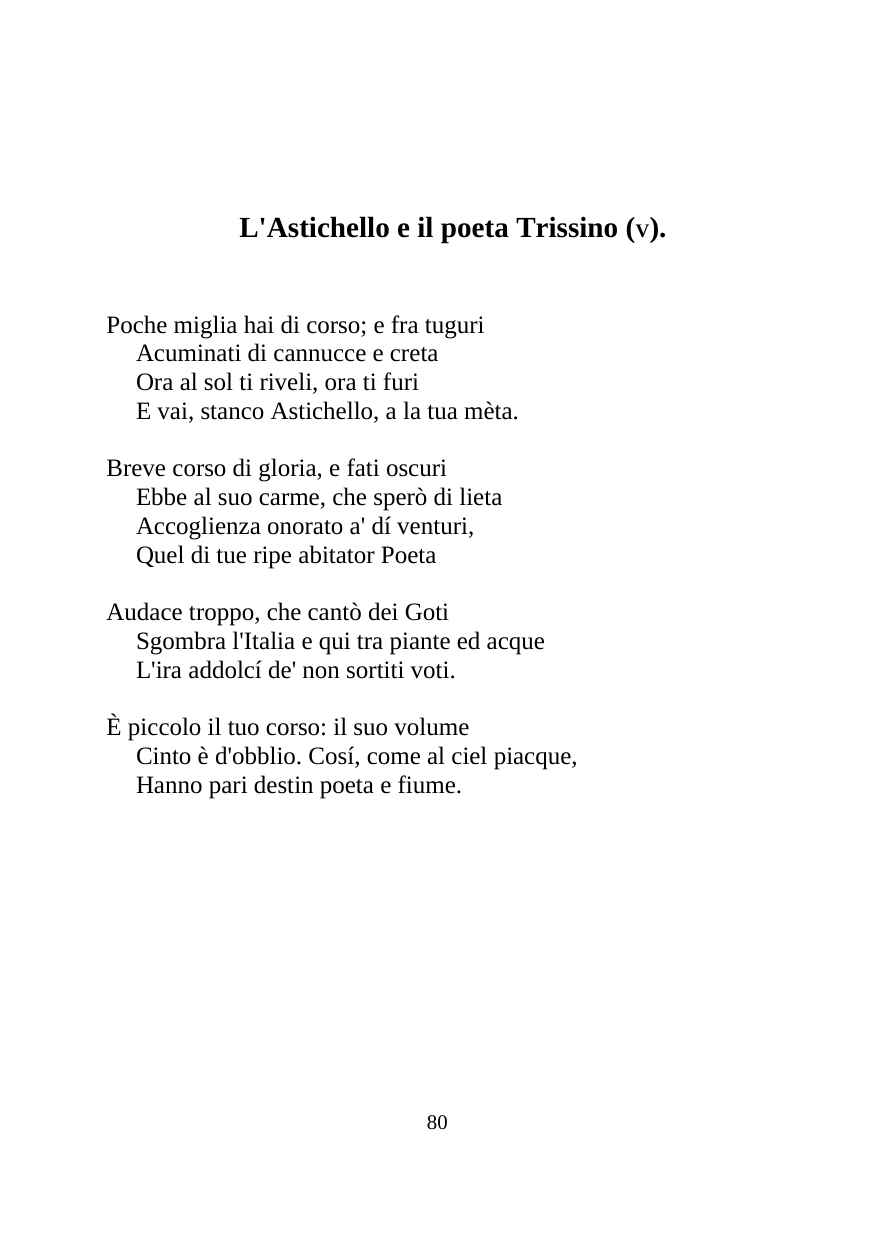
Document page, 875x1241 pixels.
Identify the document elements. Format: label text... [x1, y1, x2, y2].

text Ora al sol ti riveli, ora ti furi [106, 367, 768, 396]
text Ebbe al suo carme, che sperò di lieta [106, 482, 768, 511]
text Quel di tue ripe abitator Poeta [106, 540, 768, 568]
text Poche miglia hai di corso; e fra tuguri [106, 310, 768, 338]
subtitle L'Astichello e il poeta Trissino (v). [106, 210, 768, 243]
text Accoglienza onorato a' dí venturi, [106, 511, 768, 540]
text Sgombra l'Italia e qui tra piante ed acque [106, 626, 768, 655]
text Cinto è d'obblio. Cosí, come al ciel piacque, [106, 741, 768, 770]
text Breve corso di gloria, e fati oscuri [106, 453, 768, 482]
text Audace troppo, che cantò dei Goti [106, 597, 768, 626]
text Hanno pari destin poeta e fiume. [106, 770, 768, 798]
text L'ira addolcí de' non sortiti voti. [106, 655, 768, 683]
text E vai, stanco Astichello, a la tua mèta. [106, 396, 768, 425]
text Acuminati di cannucce e creta [106, 338, 768, 367]
text È piccolo il tuo corso: il suo volume [106, 712, 768, 741]
